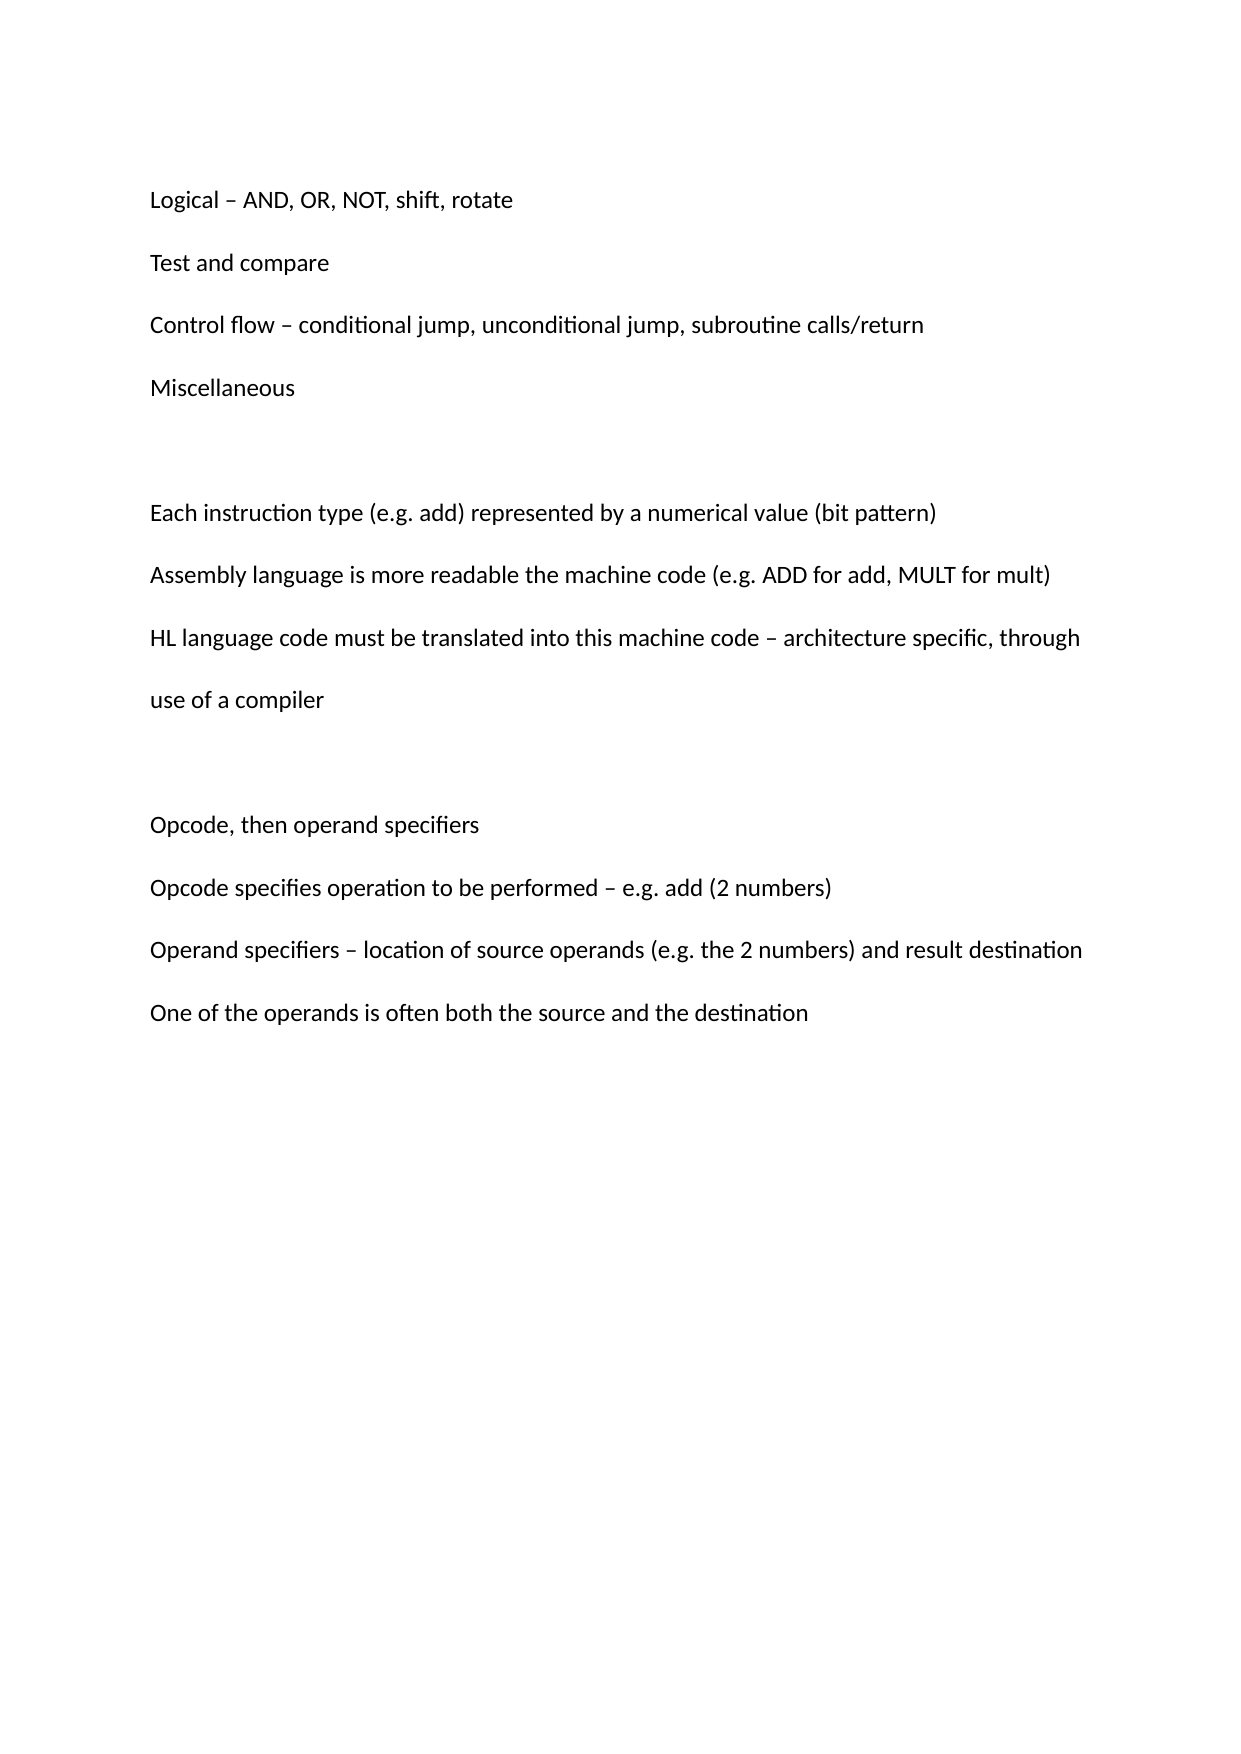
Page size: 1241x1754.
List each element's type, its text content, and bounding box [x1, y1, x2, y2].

text Miscellaneous [150, 346, 1091, 408]
text Control flow – conditional jump, unconditional jump, subroutine calls/return [150, 283, 1091, 346]
text Opcode, then operand specifiers [150, 783, 1091, 846]
text Logical – AND, OR, NOT, shift, rotate [150, 158, 1091, 221]
text Each instruction type (e.g. add) represented by a numerical value (bit pattern) [150, 471, 1091, 533]
text Assembly language is more readable the machine code (e.g. ADD for add, MULT for mult) [150, 533, 1091, 596]
text Test and compare [150, 221, 1091, 283]
text Operand specifiers – location of source operands (e.g. the 2 numbers) and result destination [150, 908, 1091, 971]
text One of the operands is often both the source and the destination [150, 971, 1091, 1033]
text Opcode specifies operation to be performed – e.g. add (2 numbers) [150, 846, 1091, 908]
text HL language code must be translated into this machine code – architecture specific, through use of a compiler [150, 596, 1091, 721]
